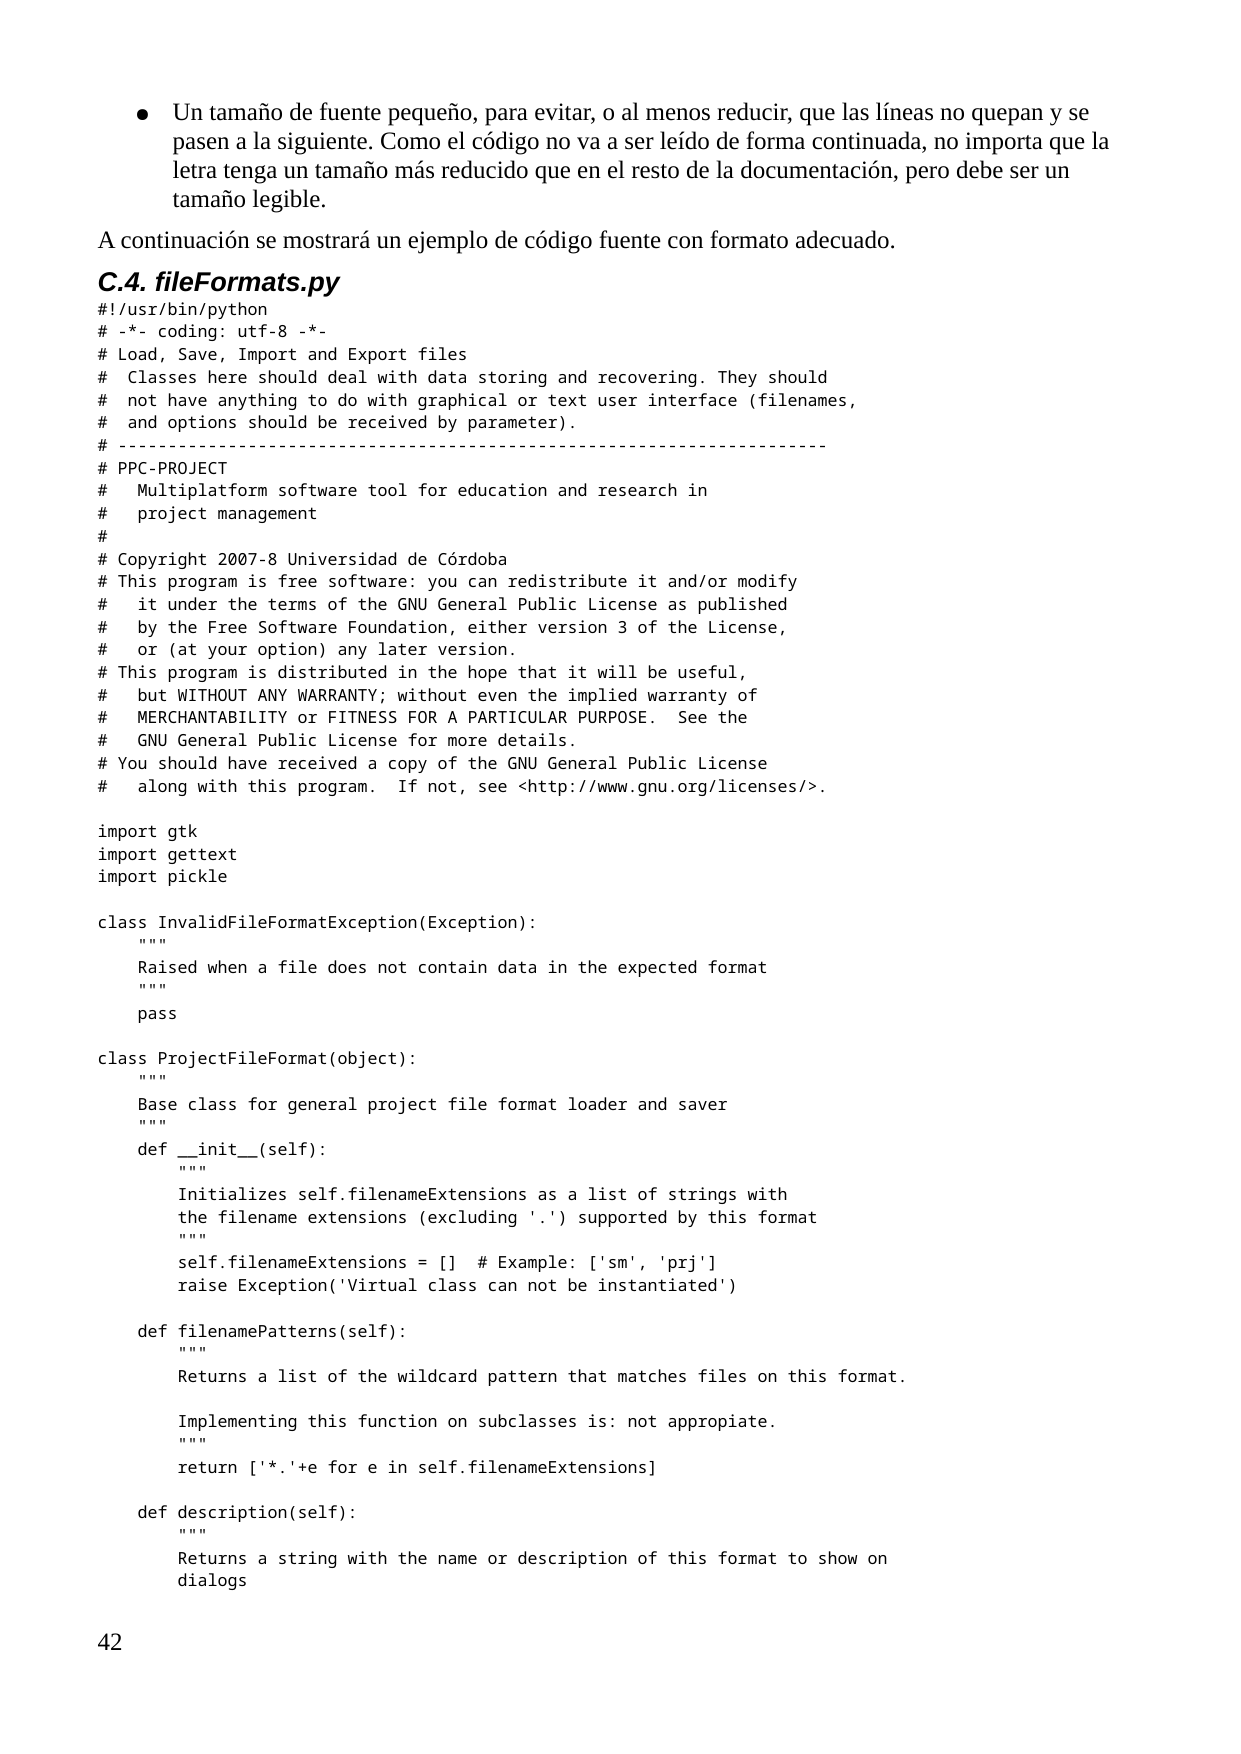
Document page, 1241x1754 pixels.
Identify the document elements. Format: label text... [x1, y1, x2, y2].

text self.filenameExtensions = [] # Example: ['sm', 'prj'] [97, 1251, 1113, 1274]
text """ [97, 1115, 1113, 1138]
text # You should have received a copy of the GNU General Public License [97, 752, 1113, 774]
text import gtk [97, 820, 1113, 842]
text def __init__(self): [97, 1138, 1113, 1160]
text class InvalidFileFormatException(Exception): [97, 911, 1113, 933]
text dialogs [97, 1569, 1113, 1592]
text def description(self): [97, 1501, 1113, 1524]
text # project management [97, 502, 1113, 524]
text # ----------------------------------------------------------------------- [97, 434, 1113, 456]
text """ [97, 1342, 1113, 1365]
text #!/usr/bin/python [97, 297, 1113, 320]
text """ [97, 1228, 1113, 1251]
text # This program is free software: you can redistribute it and/or modify [97, 570, 1113, 593]
text # along with this program. If not, see <http://www.gnu.org/licenses/>. [97, 774, 1113, 797]
text # -*- coding: utf-8 -*- [97, 320, 1113, 343]
text # Copyright 2007-8 Universidad de Córdoba [97, 547, 1113, 570]
text # it under the terms of the GNU General Public License as published [97, 593, 1113, 615]
text # and options should be received by parameter). [97, 411, 1113, 434]
text Raised when a file does not contain data in the expected format [97, 956, 1113, 979]
text Implementing this function on subclasses is: not appropiate. [97, 1410, 1113, 1433]
text import pickle [97, 865, 1113, 888]
list Un tamaño de fuente pequeño, para evitar, o al menos reducir, que las líneas no quepan y se pasen a la siguiente. Como el código no va a ser leído de forma continuada, no importa que la letra tenga un tamaño más reducido que en el resto de la documentación, pero debe ser un tamaño legible. [135, 97, 1113, 212]
text raise Exception('Virtual class can not be instantiated') [97, 1274, 1113, 1297]
text # Classes here should deal with data storing and recovering. They should [97, 366, 1113, 388]
text """ [97, 1069, 1113, 1092]
text # Multiplatform software tool for education and research in [97, 479, 1113, 502]
subtitle fileFormats.py [97, 266, 1113, 297]
text Base class for general project file format loader and saver [97, 1092, 1113, 1115]
text pass [97, 1001, 1113, 1024]
text # or (at your option) any later version. [97, 638, 1113, 661]
text # GNU General Public License for more details. [97, 729, 1113, 752]
text # by the Free Software Foundation, either version 3 of the License, [97, 615, 1113, 638]
text # MERCHANTABILITY or FITNESS FOR A PARTICULAR PURPOSE. See the [97, 706, 1113, 729]
text class ProjectFileFormat(object): [97, 1047, 1113, 1069]
text """ [97, 1160, 1113, 1183]
text Initializes self.filenameExtensions as a list of strings with [97, 1183, 1113, 1206]
text # not have anything to do with graphical or text user interface (filenames, [97, 388, 1113, 411]
text A continuación se mostrará un ejemplo de código fuente con formato adecuado. [97, 225, 1113, 254]
text """ [97, 1524, 1113, 1546]
text def filenamePatterns(self): [97, 1319, 1113, 1342]
text Returns a list of the wildcard pattern that matches files on this format. [97, 1365, 1113, 1387]
text # [97, 524, 1113, 547]
text the filename extensions (excluding '.') supported by this format [97, 1206, 1113, 1228]
text """ [97, 1433, 1113, 1456]
text # but WITHOUT ANY WARRANTY; without even the implied warranty of [97, 683, 1113, 706]
text return ['*.'+e for e in self.filenameExtensions] [97, 1456, 1113, 1478]
text import gettext [97, 842, 1113, 865]
text Returns a string with the name or description of this format to show on [97, 1546, 1113, 1569]
text # Load, Save, Import and Export files [97, 343, 1113, 366]
text """ [97, 979, 1113, 1001]
text # PPC-PROJECT [97, 456, 1113, 479]
text """ [97, 933, 1113, 956]
text # This program is distributed in the hope that it will be useful, [97, 661, 1113, 683]
